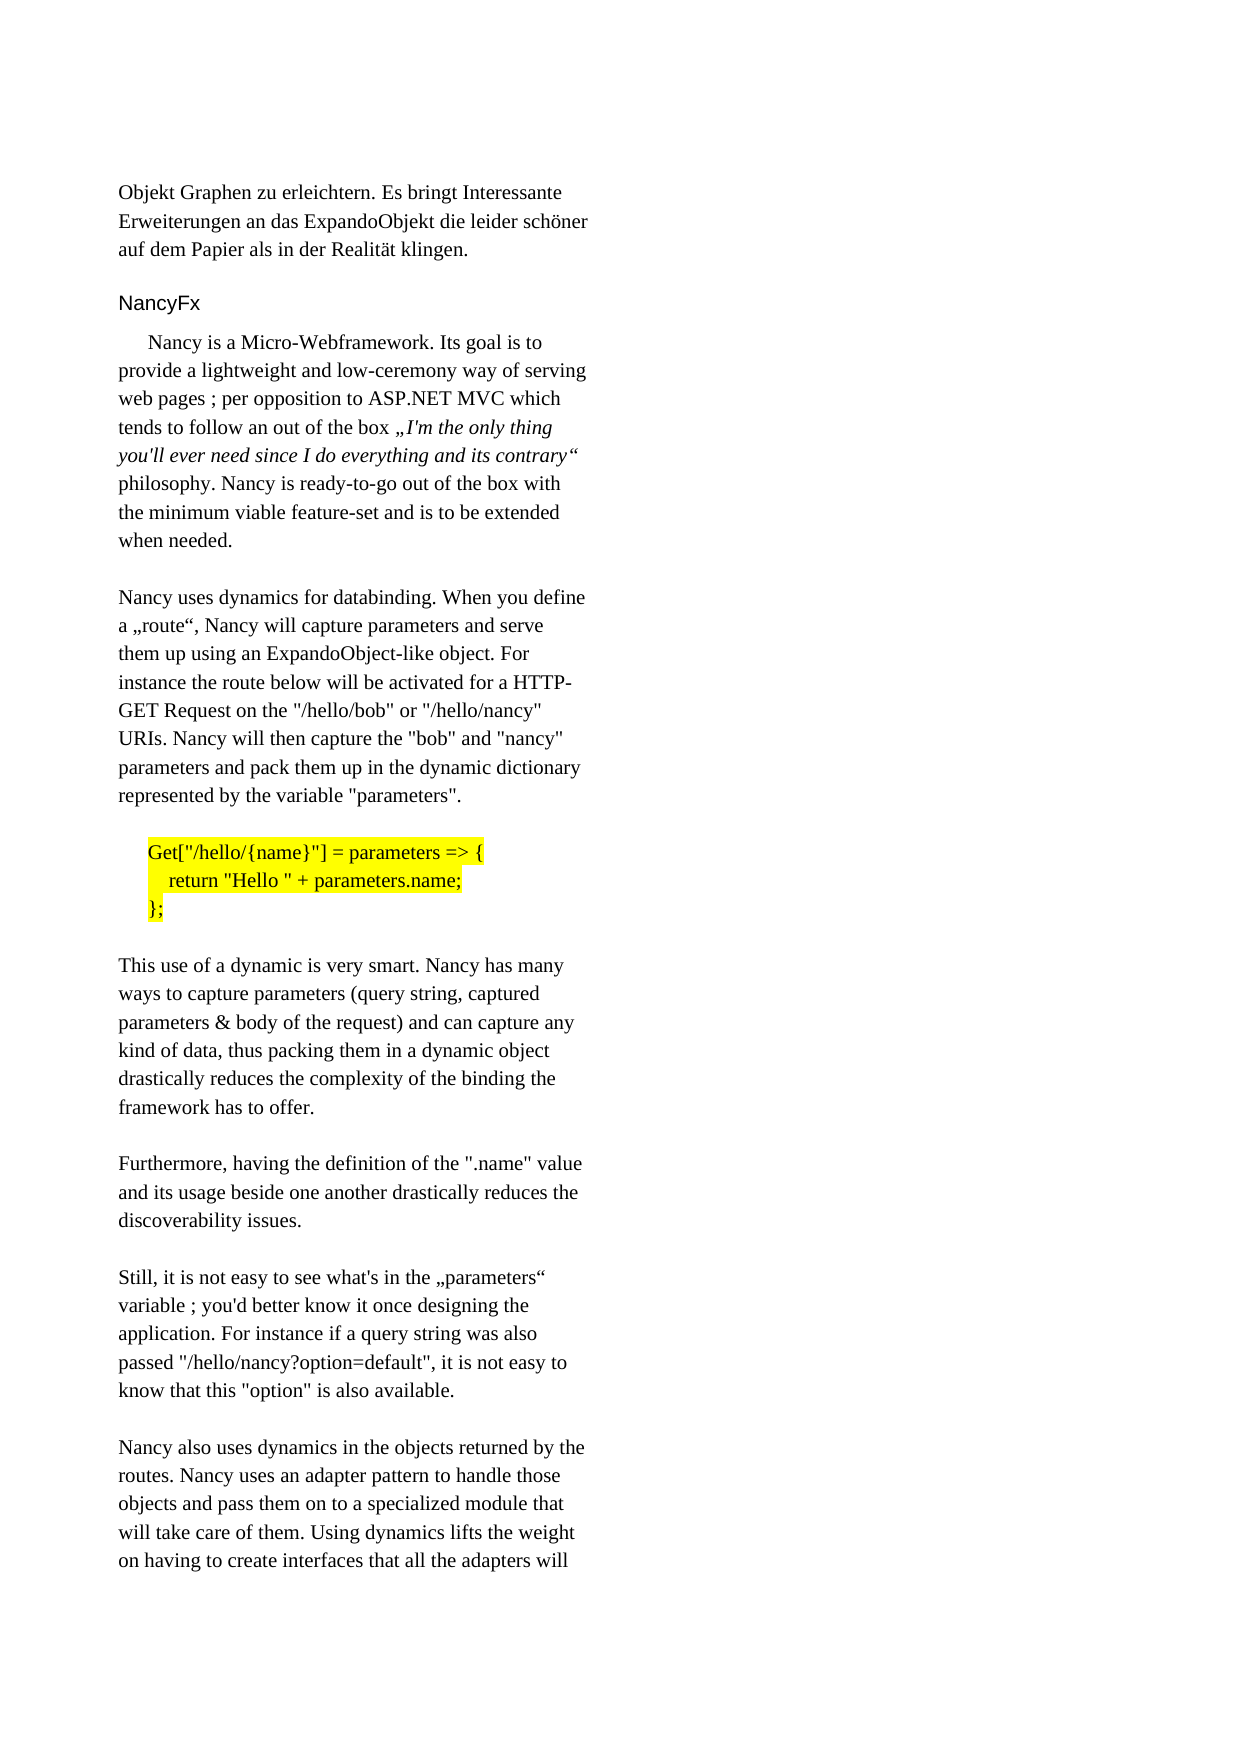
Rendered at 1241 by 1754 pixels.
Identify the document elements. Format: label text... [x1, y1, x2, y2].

text return "Hello " + parameters.name; [118, 865, 591, 893]
text Objekt Graphen zu erleichtern. Es bringt Interessante Erweiterungen an das ExpandoObjekt die leider schöner auf dem Papier als in der Realität klingen. [118, 177, 591, 262]
text Nancy uses dynamics for databinding. When you define a „route“, Nancy will capture parameters and serve them up using an ExpandoObject-like object. For instance the route below will be activated for a HTTP-GET Request on the "/hello/bob" or "/hello/nancy" URIs. Nancy will then capture the "bob" and "nancy" parameters and pack them up in the dynamic dictionary represented by the variable "parameters". [118, 582, 591, 808]
text Get["/hello/{name}"] = parameters => { [118, 837, 591, 865]
text Nancy is a Micro-Webframework. Its goal is to provide a lightweight and low-ceremony way of serving web pages ; per opposition to ASP.NET MVC which tends to follow an out of the box „I'm the only thing you'll ever need since I do everything and its contrary“ philosophy. Nancy is ready-to-go out of the box with the minimum viable feature-set and is to be extended when needed. [118, 327, 591, 553]
text This use of a dynamic is very smart. Nancy has many ways to capture parameters (query string, captured parameters & body of the request) and can capture any kind of data, thus packing them in a dynamic object drastically reduces the complexity of the binding the framework has to offer. [118, 950, 591, 1120]
text Furthermore, having the definition of the ".name" value and its usage beside one another drastically reduces the discoverability issues. [118, 1148, 591, 1233]
text NancyFx [118, 292, 591, 315]
text Still, it is not easy to see what's in the „parameters“ variable ; you'd better know it once designing the application. For instance if a query string was also passed "/hello/nancy?option=default", it is not easy to know that this "option" is also available. [118, 1262, 591, 1403]
text }; [118, 893, 591, 922]
text Nancy also uses dynamics in the objects returned by the routes. Nancy uses an adapter pattern to handle those objects and pass them on to a specialized module that will take care of them. Using dynamics lifts the weight on having to create interfaces that all the adapters will [118, 1432, 591, 1573]
